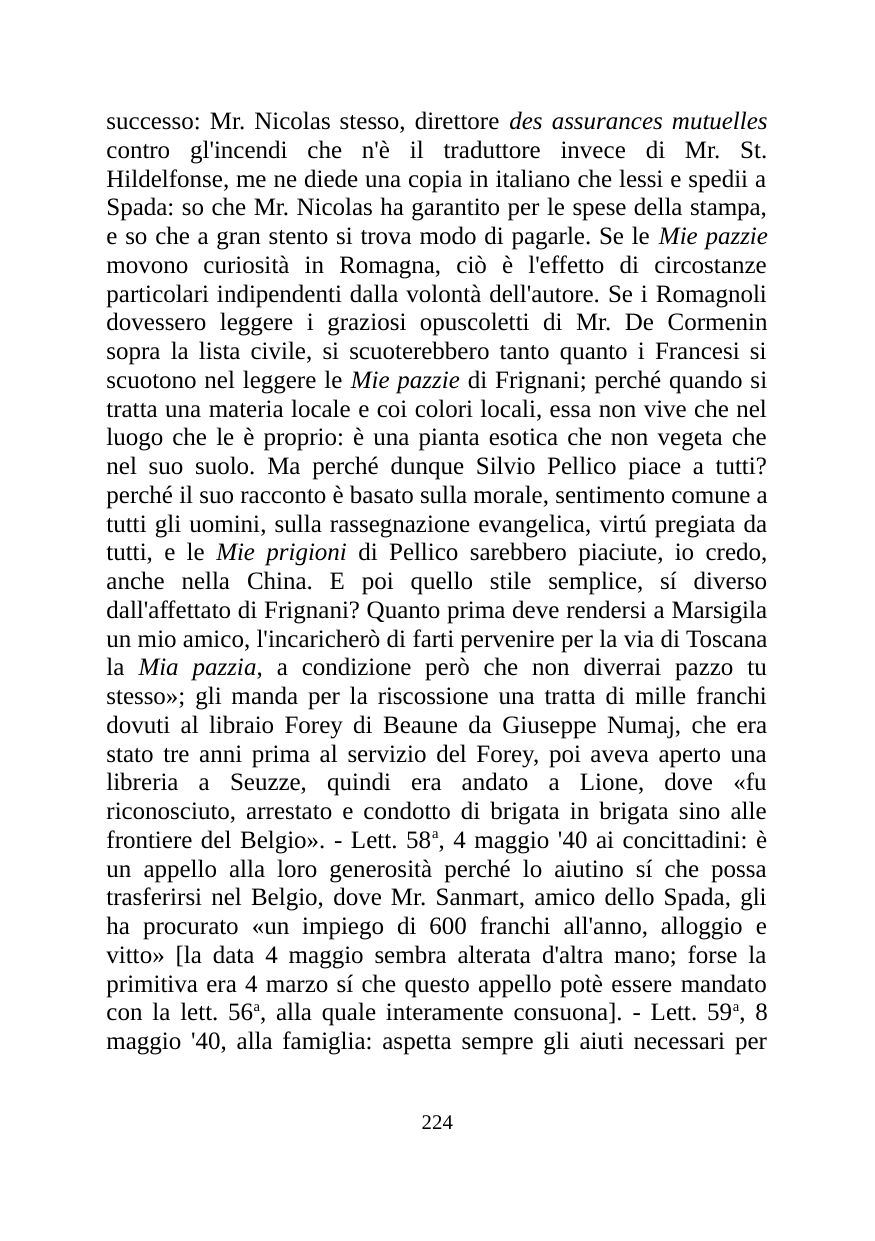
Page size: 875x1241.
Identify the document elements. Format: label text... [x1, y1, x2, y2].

text successo: Mr. Nicolas stesso, direttore des assurances mutuelles contro gl'incendi che n'è il traduttore invece di Mr. St. Hildelfonse, me ne diede una copia in italiano che lessi e spedii a Spada: so che Mr. Nicolas ha garantito per le spese della stampa, e so che a gran stento si trova modo di pagarle. Se le Mie pazzie movono curiosità in Romagna, ciò è l'effetto di circostanze particolari indipendenti dalla volontà dell'autore. Se i Romagnoli dovessero leggere i graziosi opuscoletti di Mr. De Cormenin sopra la lista civile, si scuoterebbero tanto quanto i Francesi si scuotono nel leggere le Mie pazzie di Frignani; perché quando si tratta una materia locale e coi colori locali, essa non vive che nel luogo che le è proprio: è una pianta esotica che non vegeta che nel suo suolo. Ma perché dunque Silvio Pellico piace a tutti? perché il suo racconto è basato sulla morale, sentimento comune a tutti gli uomini, sulla rassegnazione evangelica, virtú pregiata da tutti, e le Mie prigioni di Pellico sarebbero piaciute, io credo, anche nella China. E poi quello stile semplice, sí diverso dall'affettato di Frignani? Quanto prima deve rendersi a Marsigila un mio amico, l'incaricherò di farti pervenire per la via di Toscana la Mia pazzia, a condizione però che non diverrai pazzo tu stesso»; gli manda per la riscossione una tratta di mille franchi dovuti al libraio Forey di Beaune da Giuseppe Numaj, che era stato tre anni prima al servizio del Forey, poi aveva aperto una libreria a Seuzze, quindi era andato a Lione, dove «fu riconosciuto, arrestato e condotto di brigata in brigata sino alle frontiere del Belgio». - Lett. 58a, 4 maggio '40 ai concittadini: è un appello alla loro generosità perché lo aiutino sí che possa trasferirsi nel Belgio, dove Mr. Sanmart, amico dello Spada, gli ha procurato «un impiego di 600 franchi all'anno, alloggio e vitto» [la data 4 maggio sembra alterata d'altra mano; forse la primitiva era 4 marzo sí che questo appello potè essere mandato con la lett. 56a, alla quale interamente consuona]. - Lett. 59a, 8 maggio '40, alla famiglia: aspetta sempre gli aiuti necessari per [106, 106, 768, 1055]
